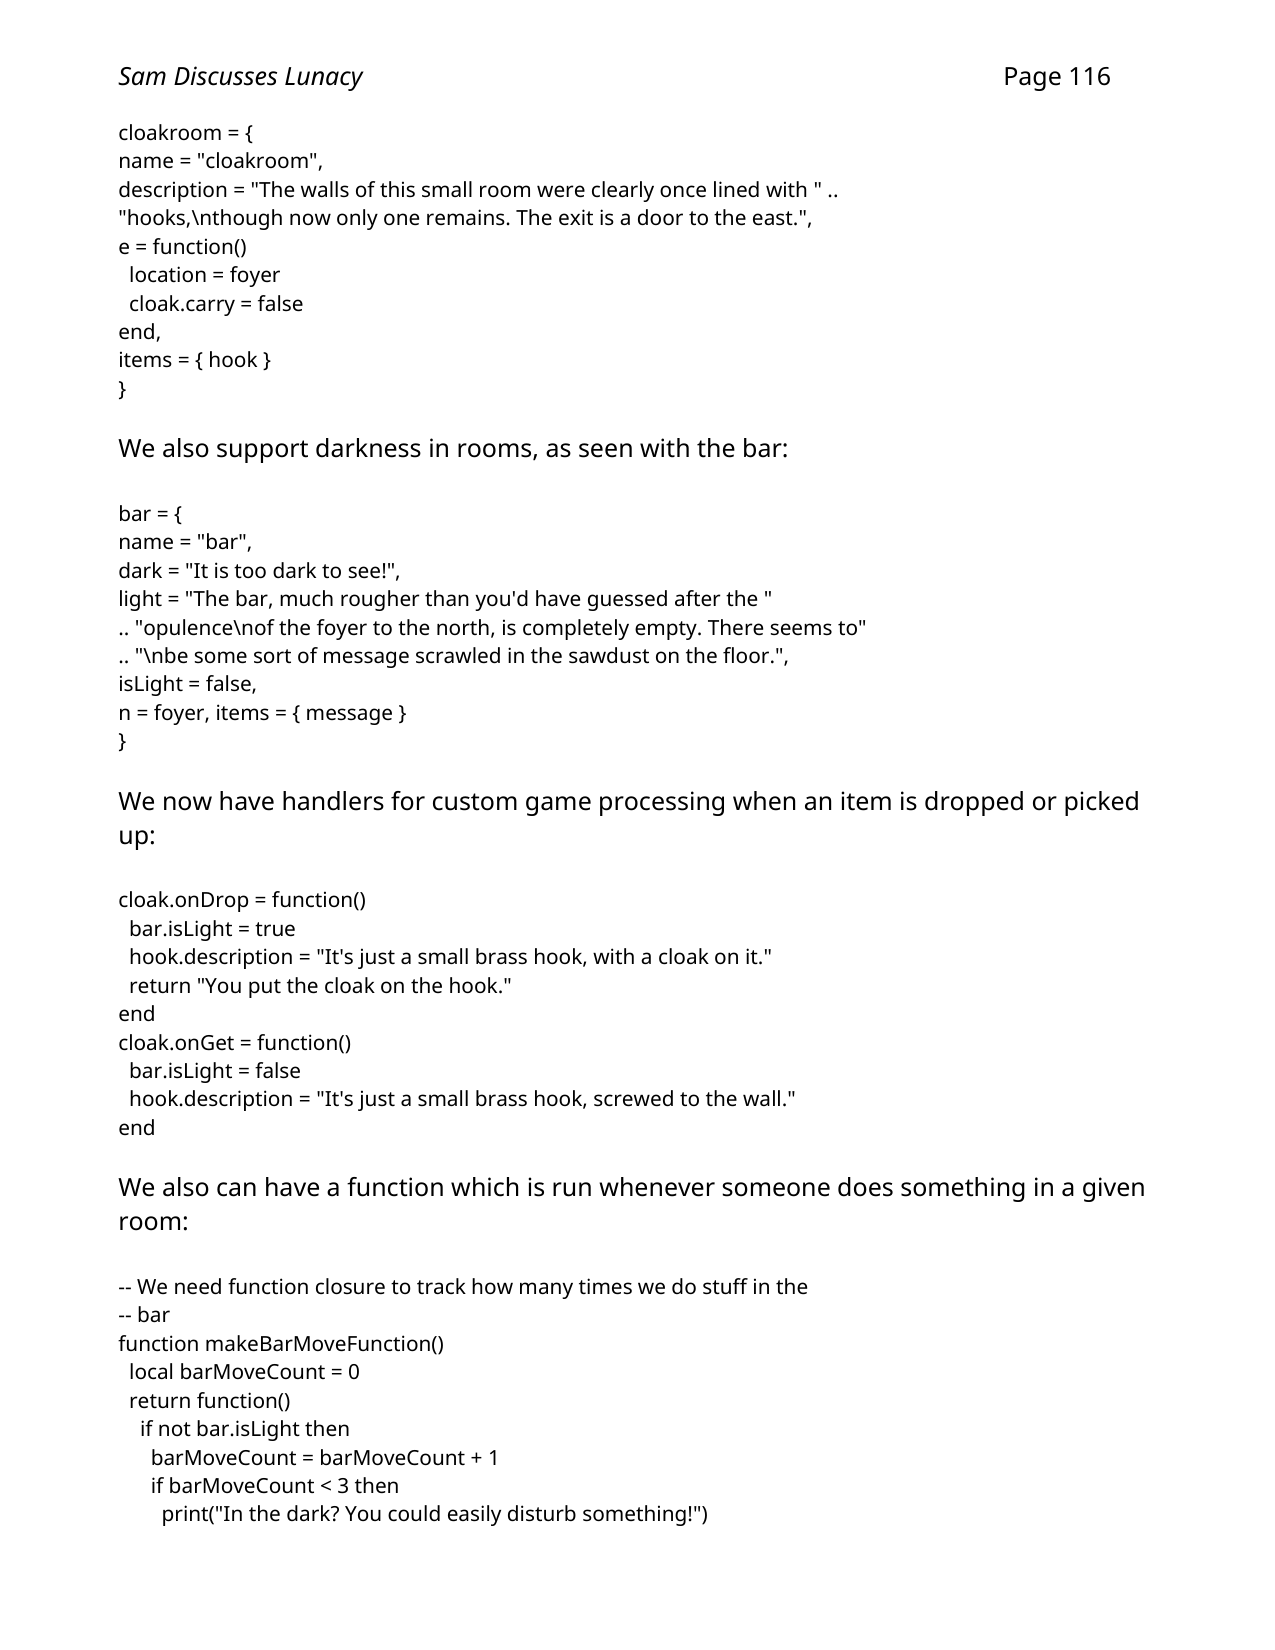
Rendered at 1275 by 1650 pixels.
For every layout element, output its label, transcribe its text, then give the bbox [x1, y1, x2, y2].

text if barMoveCount < 3 then [118, 1471, 1157, 1499]
text bar.isLight = true [118, 914, 1157, 942]
text end [118, 999, 1157, 1028]
text e = function() [118, 232, 1157, 260]
text cloak.onGet = function() [118, 1028, 1157, 1056]
text location = foyer [118, 260, 1157, 289]
text description = "The walls of this small room were clearly once lined with " .. [118, 175, 1157, 203]
text bar = { [118, 499, 1157, 527]
text return function() [118, 1386, 1157, 1414]
text end, [118, 317, 1157, 346]
text cloakroom = { [118, 118, 1157, 146]
text -- We need function closure to track how many times we do stuff in the [118, 1272, 1157, 1301]
text .. "\nbe some sort of message scrawled in the sawdust on the floor.", [118, 641, 1157, 669]
text print("In the dark? You could easily disturb something!") [118, 1499, 1157, 1528]
text bar.isLight = false [118, 1056, 1157, 1084]
text We now have handlers for custom game processing when an item is dropped or picked up: [118, 783, 1157, 851]
text cloak.carry = false [118, 289, 1157, 317]
text name = "bar", [118, 527, 1157, 556]
text -- bar [118, 1301, 1157, 1329]
text .. "opulence\nof the foyer to the north, is completely empty. There seems to" [118, 613, 1157, 641]
text items = { hook } [118, 346, 1157, 374]
text cloak.onDrop = function() [118, 886, 1157, 914]
text return "You put the cloak on the hook." [118, 971, 1157, 999]
text hook.description = "It's just a small brass hook, screwed to the wall." [118, 1084, 1157, 1113]
text if not bar.isLight then [118, 1414, 1157, 1443]
text "hooks,\nthough now only one remains. The exit is a door to the east.", [118, 203, 1157, 232]
text We also can have a function which is run whenever someone does something in a given room: [118, 1170, 1157, 1238]
text name = "cloakroom", [118, 146, 1157, 175]
text function makeBarMoveFunction() [118, 1329, 1157, 1357]
text } [118, 374, 1157, 402]
text dark = "It is too dark to see!", [118, 556, 1157, 584]
text n = foyer, items = { message } [118, 698, 1157, 726]
text barMoveCount = barMoveCount + 1 [118, 1443, 1157, 1471]
text } [118, 726, 1157, 755]
text light = "The bar, much rougher than you'd have guessed after the " [118, 584, 1157, 613]
text local barMoveCount = 0 [118, 1357, 1157, 1386]
text hook.description = "It's just a small brass hook, with a cloak on it." [118, 942, 1157, 971]
text We also support darkness in rooms, as seen with the bar: [118, 431, 1157, 465]
text isLight = false, [118, 669, 1157, 698]
text end [118, 1113, 1157, 1141]
